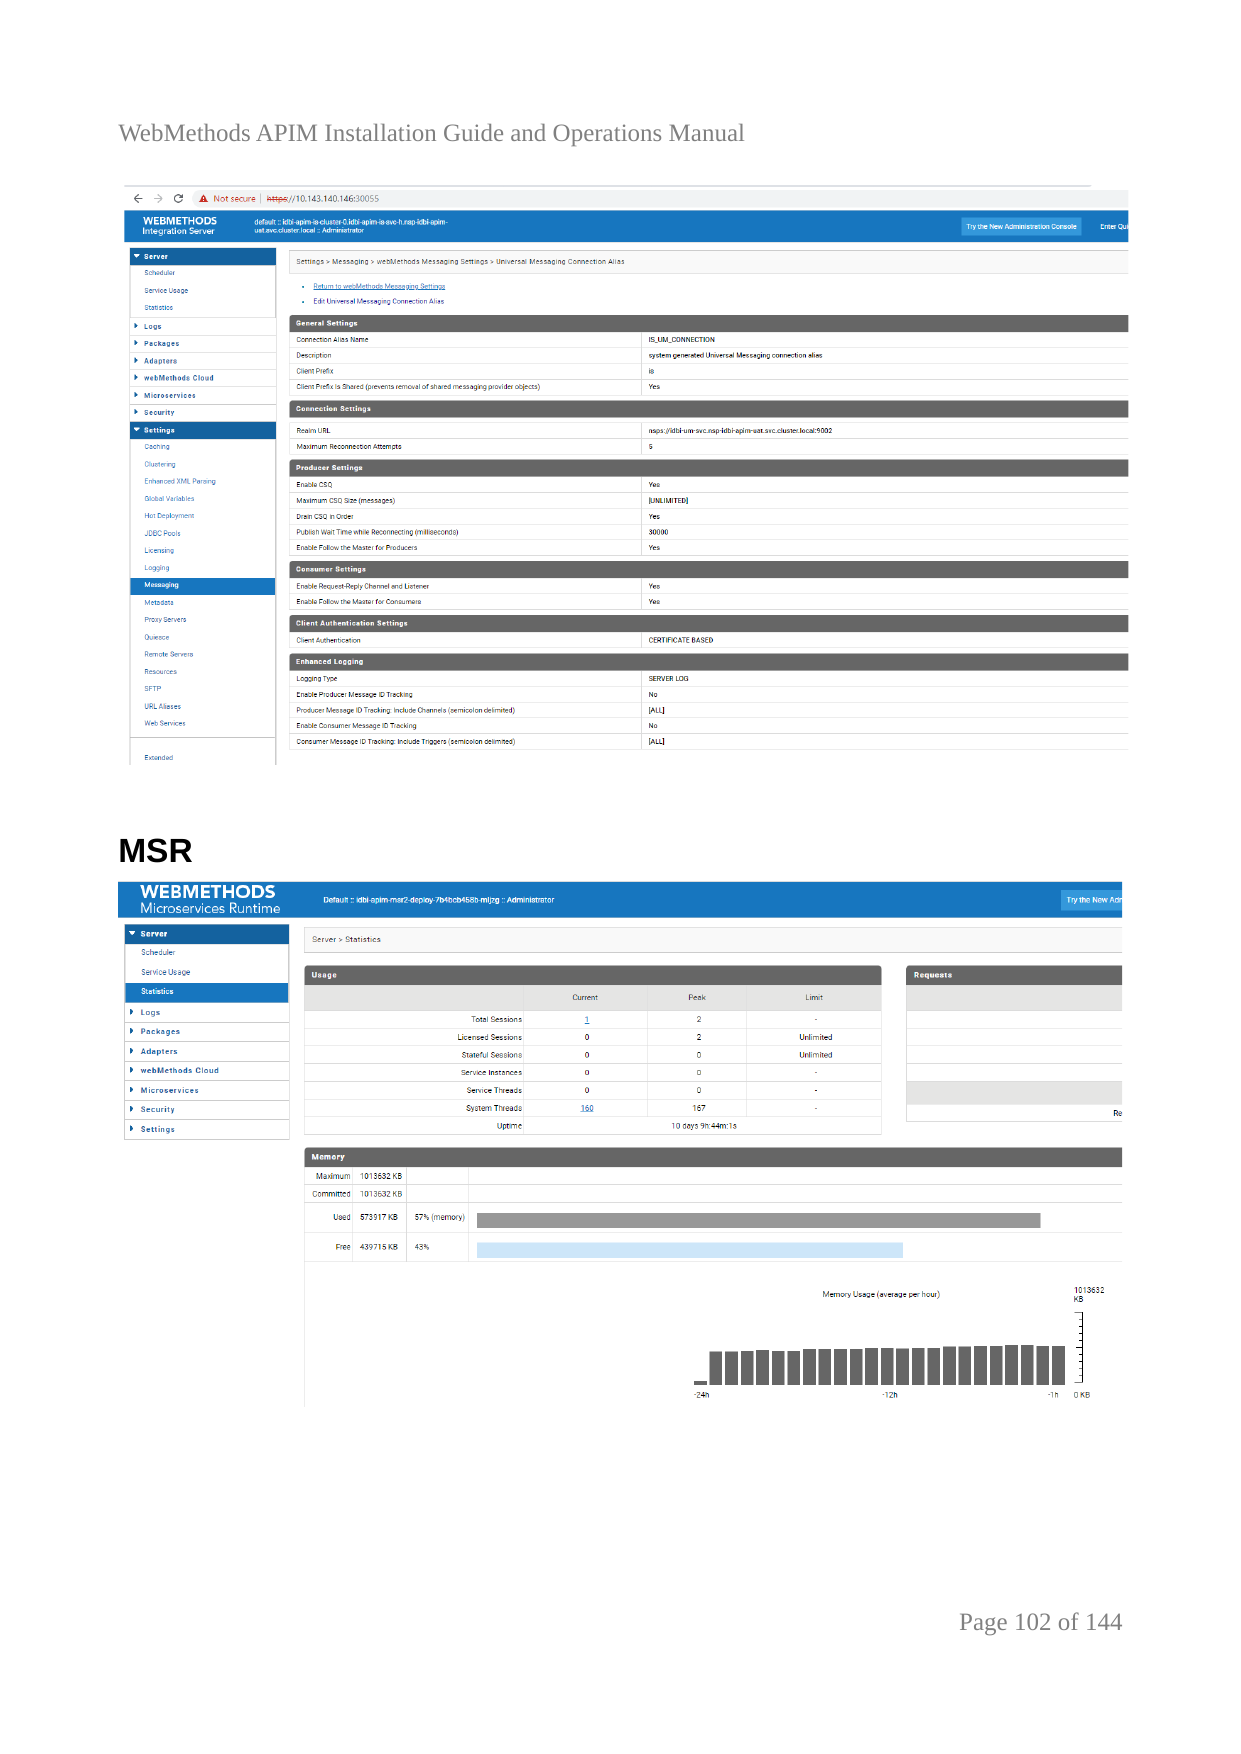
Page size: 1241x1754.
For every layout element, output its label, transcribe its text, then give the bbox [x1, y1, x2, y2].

subtitle MSR [118, 830, 1122, 869]
picture [118, 881, 1123, 1407]
picture [124, 185, 1129, 765]
